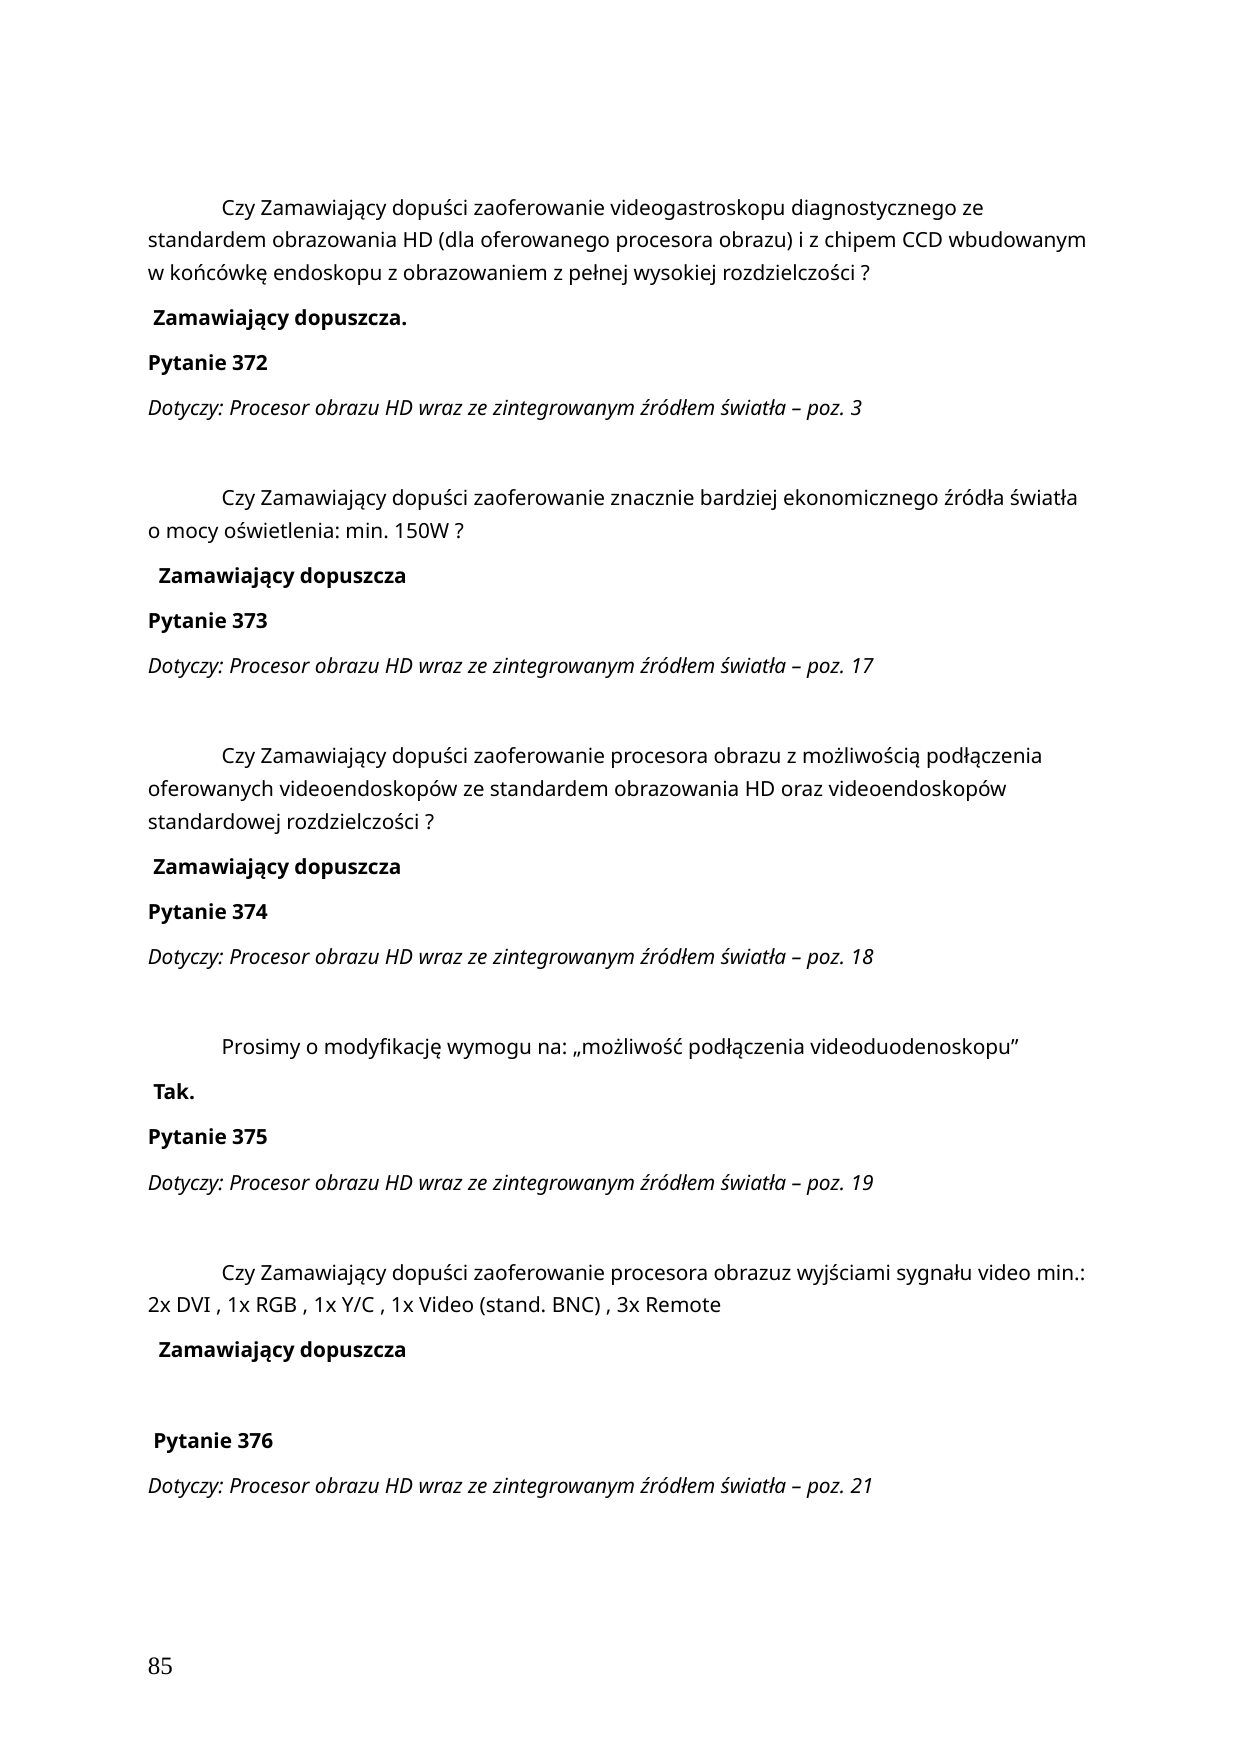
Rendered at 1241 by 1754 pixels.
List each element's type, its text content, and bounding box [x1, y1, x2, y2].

text Dotyczy: Procesor obrazu HD wraz ze zintegrowanym źródłem światła – poz. 18 [148, 942, 1093, 971]
text Tak. [148, 1077, 1093, 1106]
text Dotyczy: Procesor obrazu HD wraz ze zintegrowanym źródłem światła – poz. 21 [148, 1471, 1093, 1499]
text Zamawiający dopuszcza [148, 561, 1093, 589]
text Dotyczy: Procesor obrazu HD wraz ze zintegrowanym źródłem światła – poz. 3 [148, 393, 1093, 422]
text Pytanie 374 [148, 897, 1093, 925]
text Pytanie 376 [148, 1426, 1093, 1454]
text Czy Zamawiający dopuści zaoferowanie videogastroskopu diagnostycznego ze standardem obrazowania HD (dla oferowanego procesora obrazu) i z chipem CCD wbudowanym w końcówkę endoskopu z obrazowaniem z pełnej wysokiej rozdzielczości ? [148, 193, 1093, 286]
text Czy Zamawiający dopuści zaoferowanie procesora obrazu z możliwością podłączenia oferowanych videoendoskopów ze standardem obrazowania HD oraz videoendoskopów standardowej rozdzielczości ? [148, 742, 1093, 835]
text Czy Zamawiający dopuści zaoferowanie procesora obrazuz wyjściami sygnału video min.: 2x DVI , 1x RGB , 1x Y/C , 1x Video (stand. BNC) , 3x Remote [148, 1258, 1093, 1319]
text Prosimy o modyfikację wymogu na: „możliwość podłączenia videoduodenoskopu” [148, 1032, 1093, 1061]
text Czy Zamawiający dopuści zaoferowanie znacznie bardziej ekonomicznego źródła światła o mocy oświetlenia: min. 150W ? [148, 483, 1093, 544]
text Pytanie 372 [148, 348, 1093, 377]
text Pytanie 375 [148, 1122, 1093, 1151]
text Dotyczy: Procesor obrazu HD wraz ze zintegrowanym źródłem światła – poz. 17 [148, 651, 1093, 680]
text Pytanie 373 [148, 606, 1093, 635]
text Zamawiający dopuszcza. [148, 303, 1093, 331]
text Dotyczy: Procesor obrazu HD wraz ze zintegrowanym źródłem światła – poz. 19 [148, 1168, 1093, 1196]
text Zamawiający dopuszcza [148, 852, 1093, 880]
text Zamawiający dopuszcza [148, 1336, 1093, 1364]
